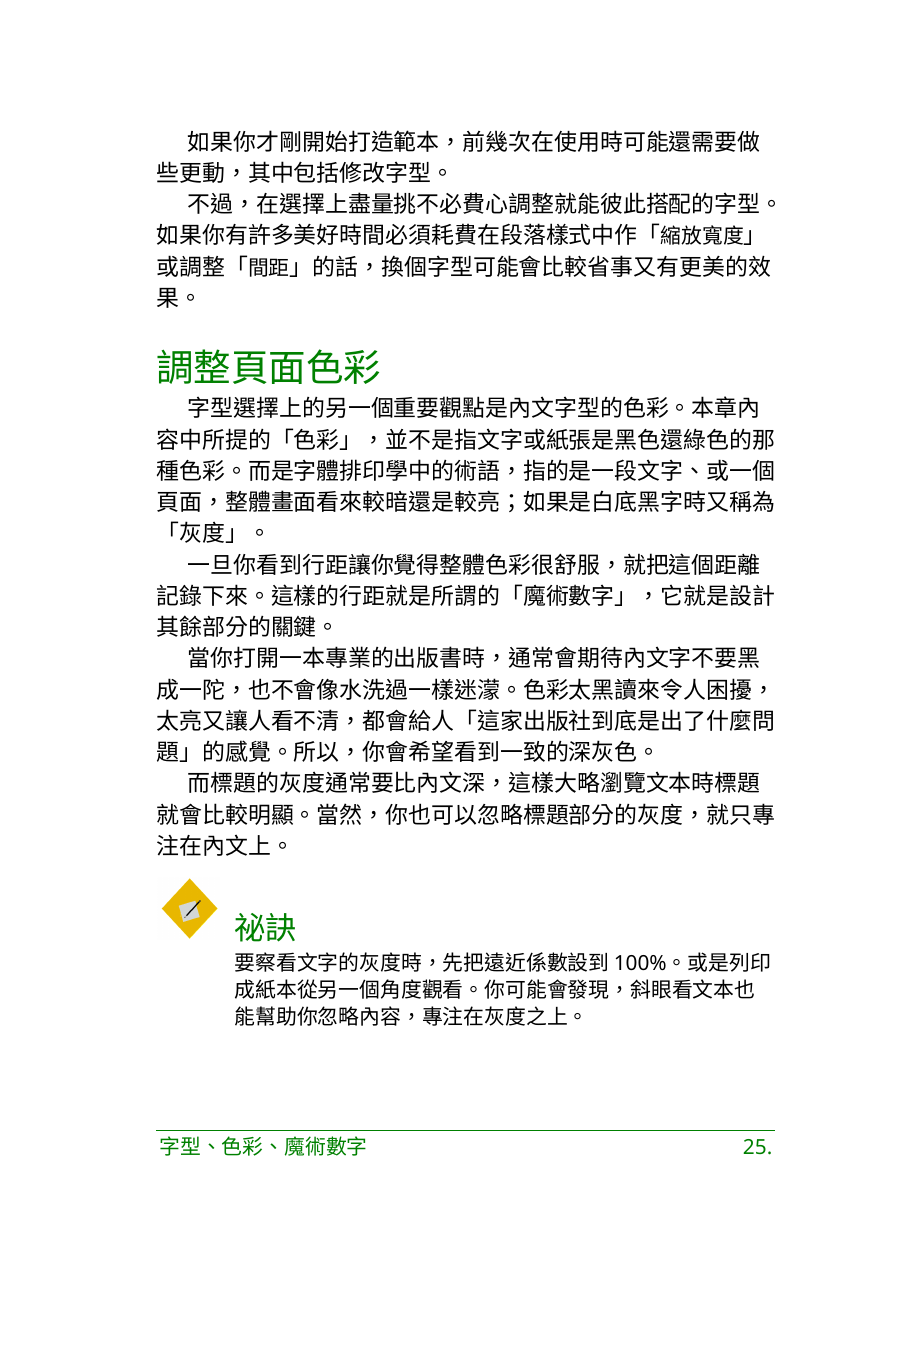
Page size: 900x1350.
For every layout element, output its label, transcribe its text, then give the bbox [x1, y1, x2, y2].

text 要察看文字的灰度時，先把遠近係數設到100%。或是列印成紙本從另一個角度觀看。你可能會發現，斜眼看文本也能幫助你忽略內容，專注在灰度之上。 [234, 949, 775, 1030]
text 而標題的灰度通常要比內文深，這樣大略瀏覽文本時標題就會比較明顯。當然，你也可以忽略標題部分的灰度，就只專注在內文上。 [156, 767, 775, 861]
text 當你打開一本專業的出版書時，通常會期待內文字不要黑成一陀，也不會像水洗過一樣迷濛。色彩太黑讀來令人困擾，太亮又讓人看不清，都會給人「這家出版社到底是出了什麼問題」的感覺。所以，你會希望看到一致的深灰色。 [156, 642, 775, 767]
text 一旦你看到行距讓你覺得整體色彩很舒服，就把這個距離記錄下來。這樣的行距就是所謂的「魔術數字」，它就是設計其餘部分的關鍵。 [156, 548, 775, 642]
text 字型選擇上的另一個重要觀點是內文字型的色彩。本章內容中所提的「色彩」，並不是指文字或紙張是黑色還綠色的那種色彩。而是字體排印學中的術語，指的是一段文字、或一個頁面，整體畫面看來較暗還是較亮；如果是白底黑字時又稱為「灰度」。 [156, 392, 775, 548]
text 如果你才剛開始打造範本，前幾次在使用時可能還需要做些更動，其中包括修改字型。 [156, 125, 775, 187]
subtitle 調整頁面色彩 [156, 337, 775, 392]
list 祕訣 [156, 876, 775, 949]
picture [157, 877, 220, 940]
text 不過，在選擇上盡量挑不必費心調整就能彼此搭配的字型。如果你有許多美好時間必須耗費在段落樣式中作「縮放寬度」或調整「間距」的話，換個字型可能會比較省事又有更美的效果。 [156, 187, 775, 312]
